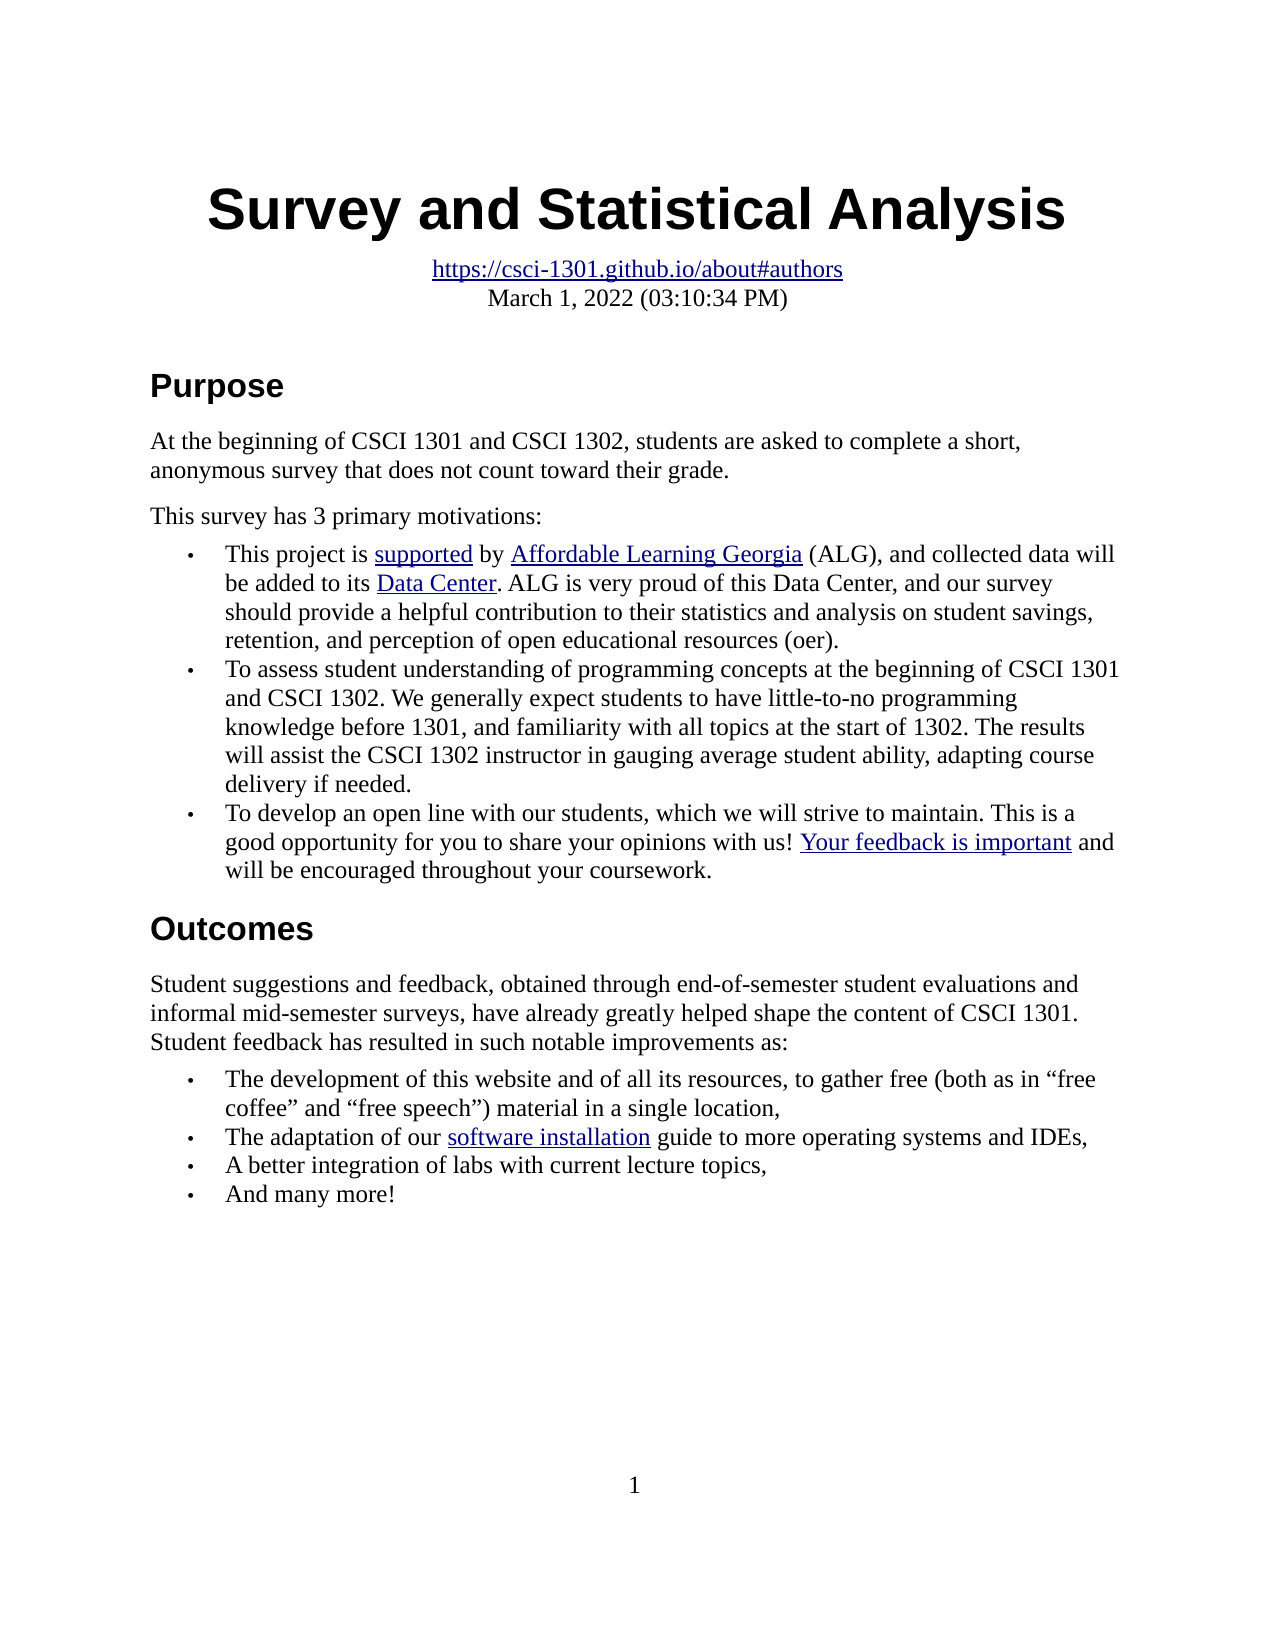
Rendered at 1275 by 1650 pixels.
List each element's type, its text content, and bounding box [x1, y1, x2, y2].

subtitle Outcomes [150, 909, 1125, 948]
text This survey has 3 primary motivations: [150, 501, 1125, 530]
subtitle Purpose [150, 366, 1125, 404]
list A better integration of labs with current lecture topics, [187, 1151, 1125, 1179]
text Student suggestions and feedback, obtained through end-of-semester student evaluations and informal mid-semester surveys, have already greatly helped shape the content of CSCI 1301. Student feedback has resulted in such notable improvements as: [150, 969, 1125, 1055]
list The development of this website and of all its resources, to gather free (both as in “free coffee” and “free speech”) material in a single location, [187, 1064, 1125, 1122]
text March 1, 2022 (03:10:34 PM) [150, 283, 1125, 312]
text https://csci-1301.github.io/about#authors [150, 254, 1125, 283]
list The adaptation of our software installation guide to more operating systems and IDEs, [187, 1122, 1125, 1151]
list This project is supported by Affordable Learning Georgia (ALG), and collected data will be added to its Data Center. ALG is very proud of this Data Center, and our survey should provide a helpful contribution to their statistics and analysis on student savings, retention, and perception of open educational resources (oer). [187, 539, 1125, 654]
title Survey and Statistical Analysis [150, 175, 1125, 242]
list To assess student understanding of programming concepts at the beginning of CSCI 1301 and CSCI 1302. We generally expect students to have little-to-no programming knowledge before 1301, and familiarity with all topics at the start of 1302. The results will assist the CSCI 1302 instructor in gauging average student ability, adapting course delivery if needed. [187, 654, 1125, 798]
list To develop an open line with our students, which we will strive to maintain. This is a good opportunity for you to share your opinions with us! Your feedback is important and will be encouraged throughout your coursework. [187, 798, 1125, 884]
text At the beginning of CSCI 1301 and CSCI 1302, students are asked to complete a short, anonymous survey that does not count toward their grade. [150, 426, 1125, 483]
list And many more! [187, 1179, 1125, 1208]
